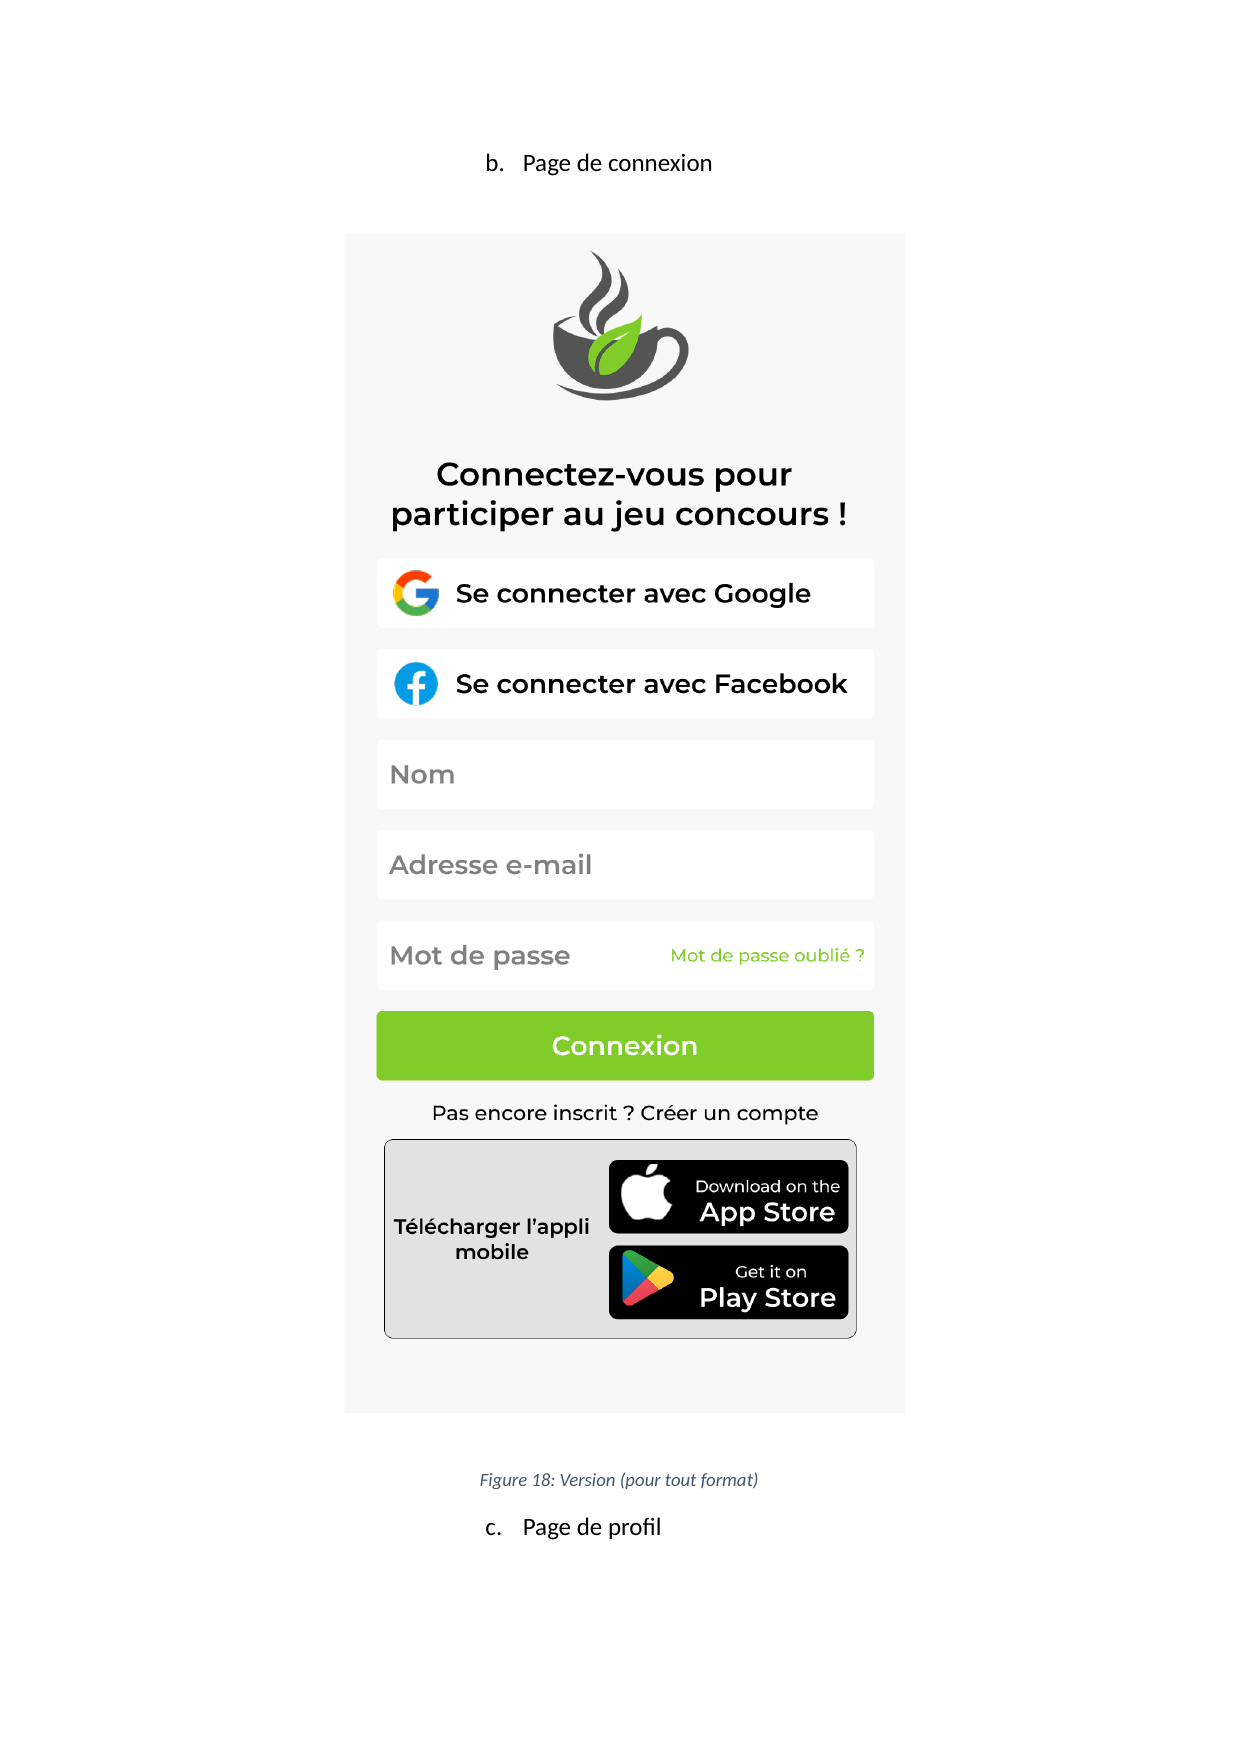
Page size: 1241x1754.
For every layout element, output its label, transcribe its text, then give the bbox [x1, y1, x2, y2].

list Page de connexion [485, 148, 1093, 178]
list Page de profil [485, 1511, 1093, 1542]
text Figure 18: Version (pour tout format) [148, 1468, 1093, 1491]
